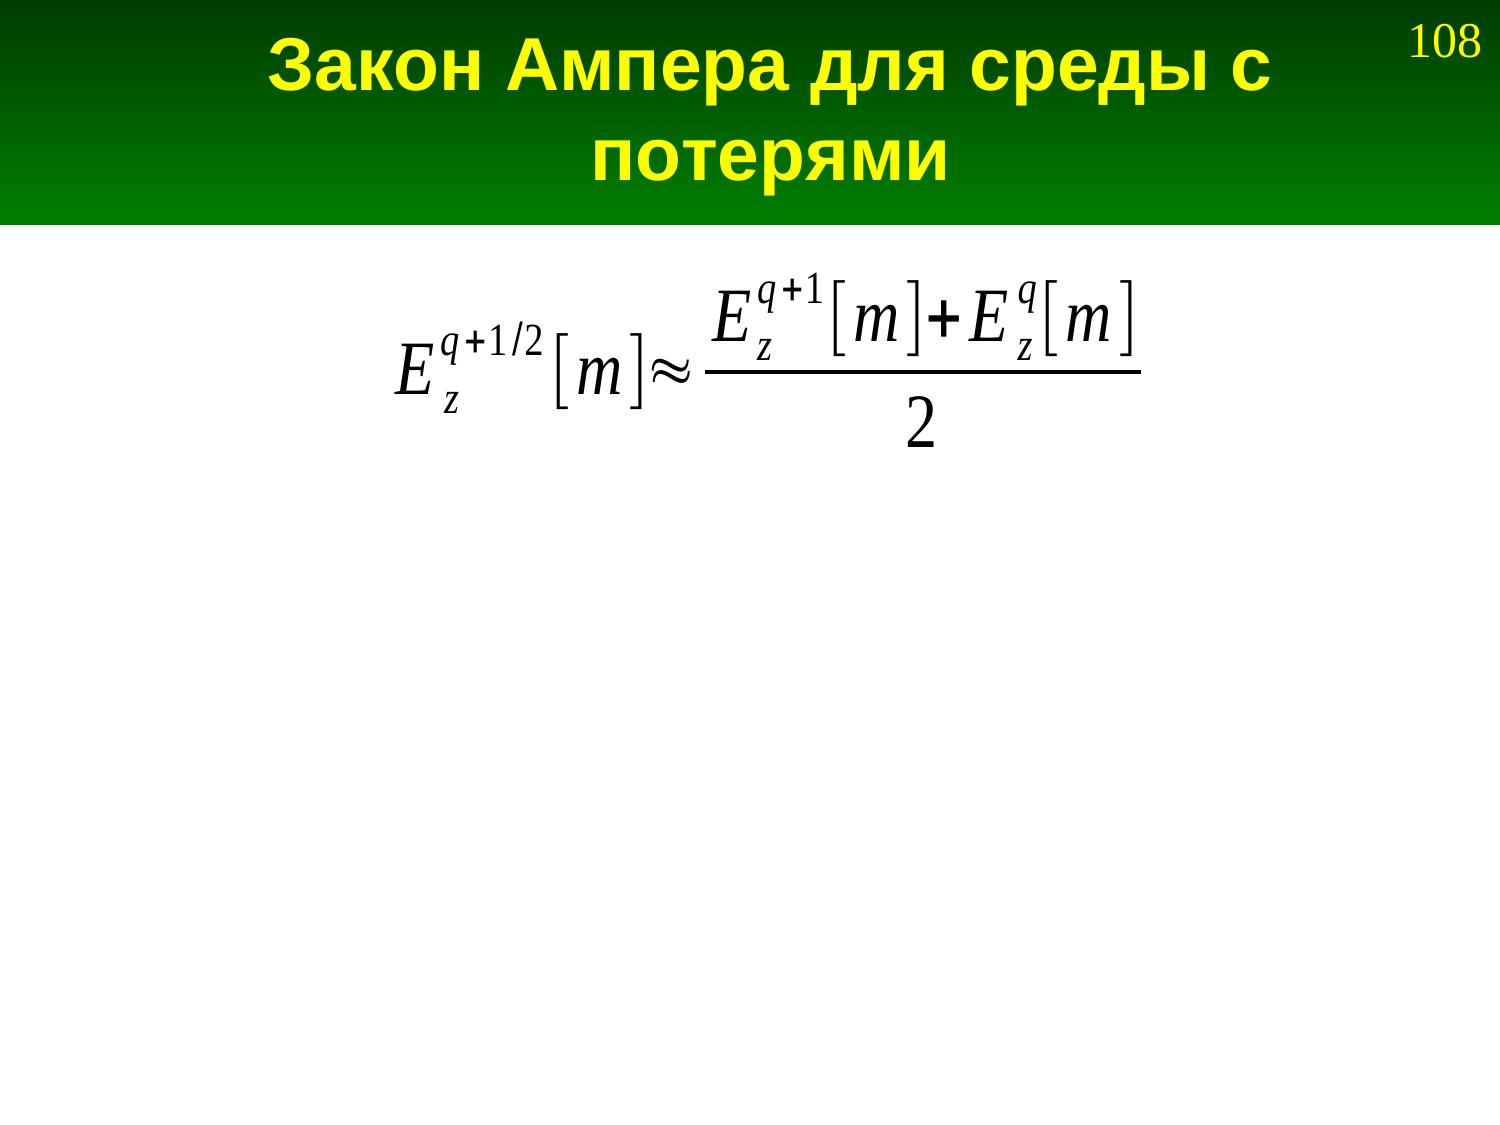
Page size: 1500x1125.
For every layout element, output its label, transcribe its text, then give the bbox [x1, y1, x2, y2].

chart [375, 259, 1158, 467]
title Закон Ампера для среды с потерями [100, 7, 1441, 204]
